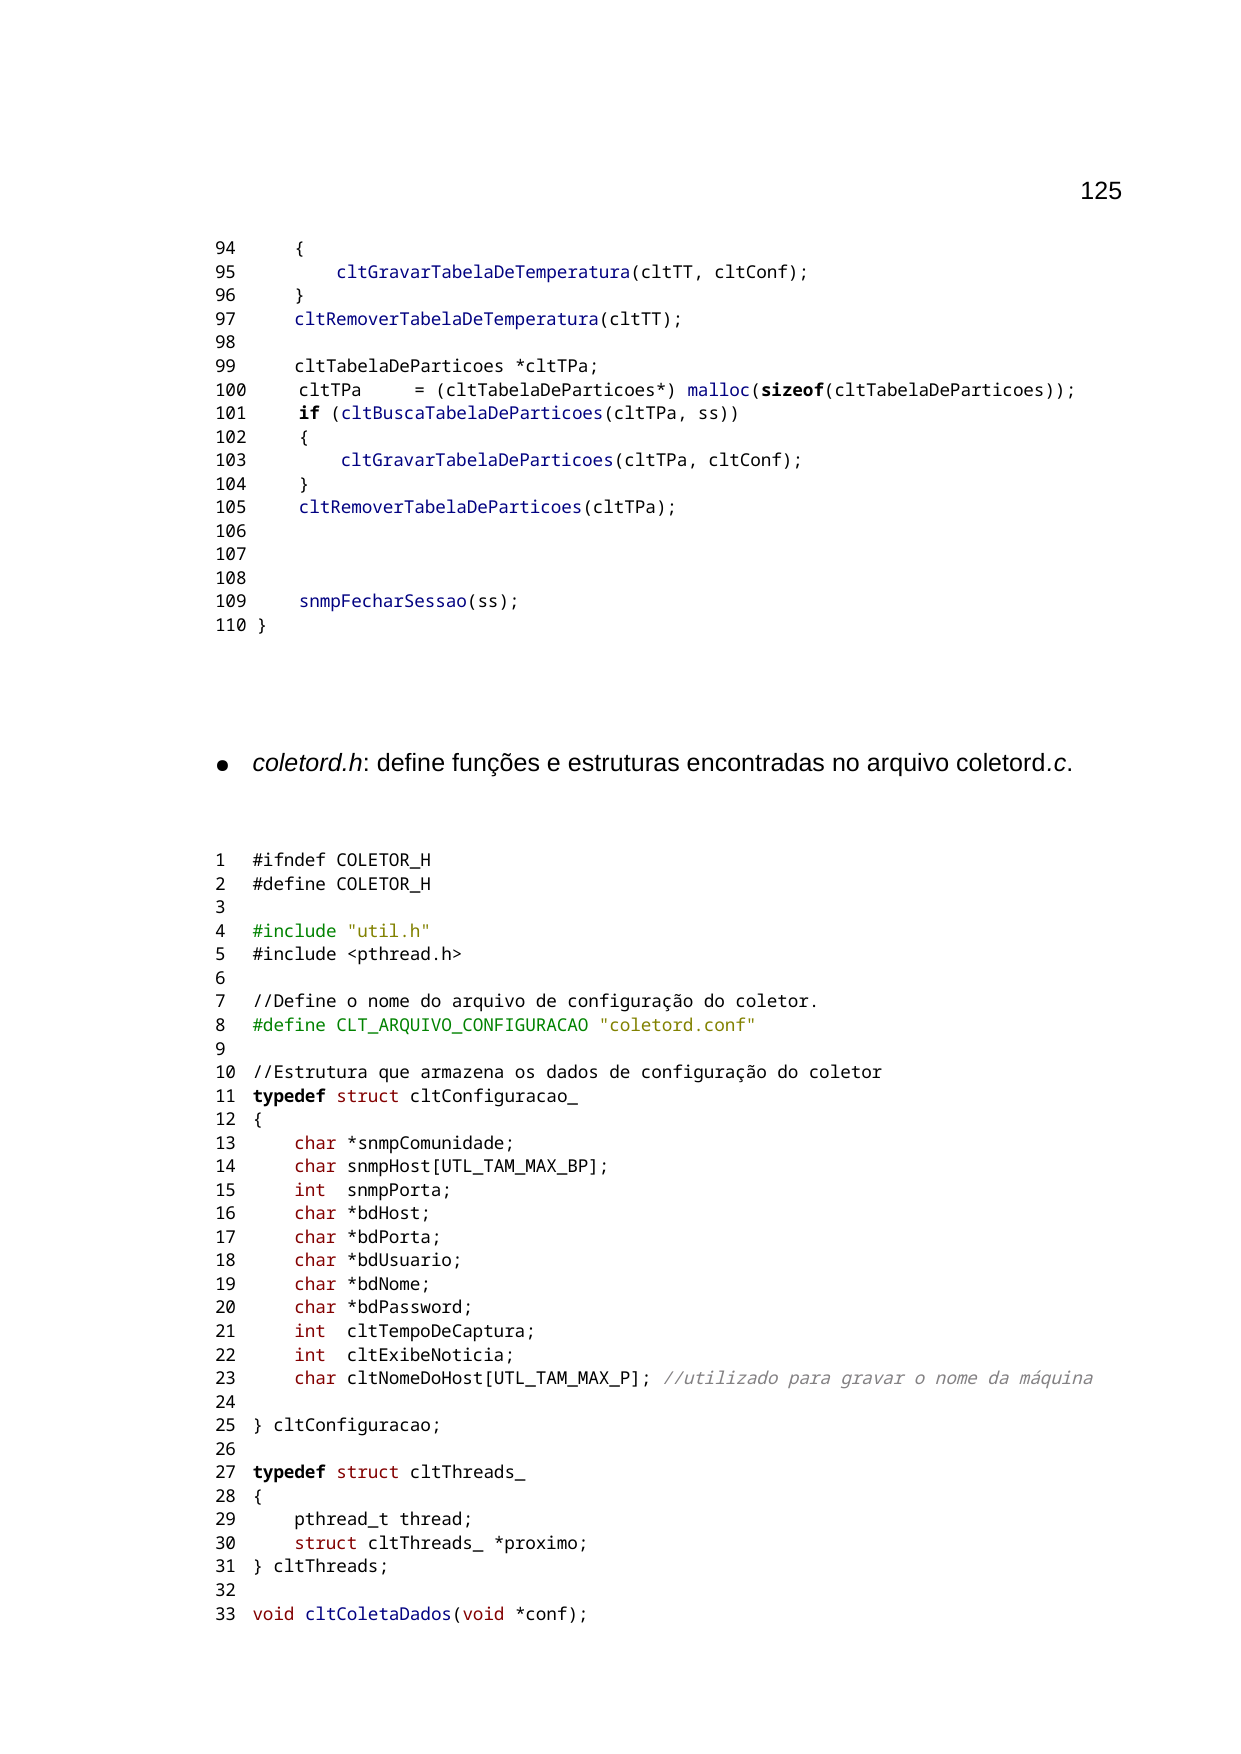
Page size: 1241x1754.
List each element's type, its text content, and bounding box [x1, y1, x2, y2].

list } cltThreads; [215, 1554, 1122, 1578]
list //Estrutura que armazena os dados de configuração do coletor [215, 1060, 1122, 1083]
list #define CLT_ARQUIVO_CONFIGURACAO "coletord.conf" [215, 1013, 1122, 1036]
list char cltNomeDoHost[UTL_TAM_MAX_P]; //utilizado para gravar o nome da máquina [215, 1366, 1122, 1389]
list pthread_t thread; [215, 1507, 1122, 1531]
list int cltExibeNoticia; [215, 1342, 1122, 1366]
list #ifndef COLETOR_H [215, 848, 1122, 872]
list char snmpHost[UTL_TAM_MAX_BP]; [215, 1154, 1122, 1178]
list } cltConfiguracao; [215, 1413, 1122, 1437]
list int cltTempoDeCaptura; [215, 1319, 1122, 1342]
list snmpFecharSessao(ss); [215, 589, 1122, 613]
list char *bdUsuario; [215, 1248, 1122, 1272]
list } [215, 283, 1122, 307]
list #include <pthread.h> [215, 942, 1122, 966]
list char *bdHost; [215, 1201, 1122, 1225]
list char *bdPassword; [215, 1295, 1122, 1319]
list void cltColetaDados(void *conf); [215, 1601, 1122, 1625]
list cltGravarTabelaDeTemperatura(cltTT, cltConf); [215, 260, 1122, 283]
list cltRemoverTabelaDeParticoes(cltTPa); [215, 495, 1122, 519]
list } [215, 613, 1122, 636]
list struct cltThreads_ *proximo; [215, 1531, 1122, 1554]
list } [215, 472, 1122, 495]
list char *bdNome; [215, 1272, 1122, 1295]
list cltGravarTabelaDeParticoes(cltTPa, cltConf); [215, 448, 1122, 472]
list coletord.h: define funções e estruturas encontradas no arquivo coletord.c. [215, 749, 1122, 777]
list if (cltBuscaTabelaDeParticoes(cltTPa, ss)) [215, 401, 1122, 424]
list typedef struct cltConfiguracao_ [215, 1083, 1122, 1107]
list { [215, 1107, 1122, 1131]
list cltTabelaDeParticoes *cltTPa; [215, 354, 1122, 377]
list cltRemoverTabelaDeTemperatura(cltTT); [215, 307, 1122, 330]
list { [215, 236, 1122, 260]
list #include "util.h" [215, 919, 1122, 942]
list //Define o nome do arquivo de configuração do coletor. [215, 989, 1122, 1013]
list #define COLETOR_H [215, 872, 1122, 895]
list typedef struct cltThreads_ [215, 1460, 1122, 1484]
list { [215, 1484, 1122, 1507]
list char *snmpComunidade; [215, 1131, 1122, 1154]
list int snmpPorta; [215, 1178, 1122, 1201]
list cltTPa = (cltTabelaDeParticoes*) malloc(sizeof(cltTabelaDeParticoes)); [215, 377, 1122, 401]
list { [215, 424, 1122, 448]
list char *bdPorta; [215, 1225, 1122, 1248]
